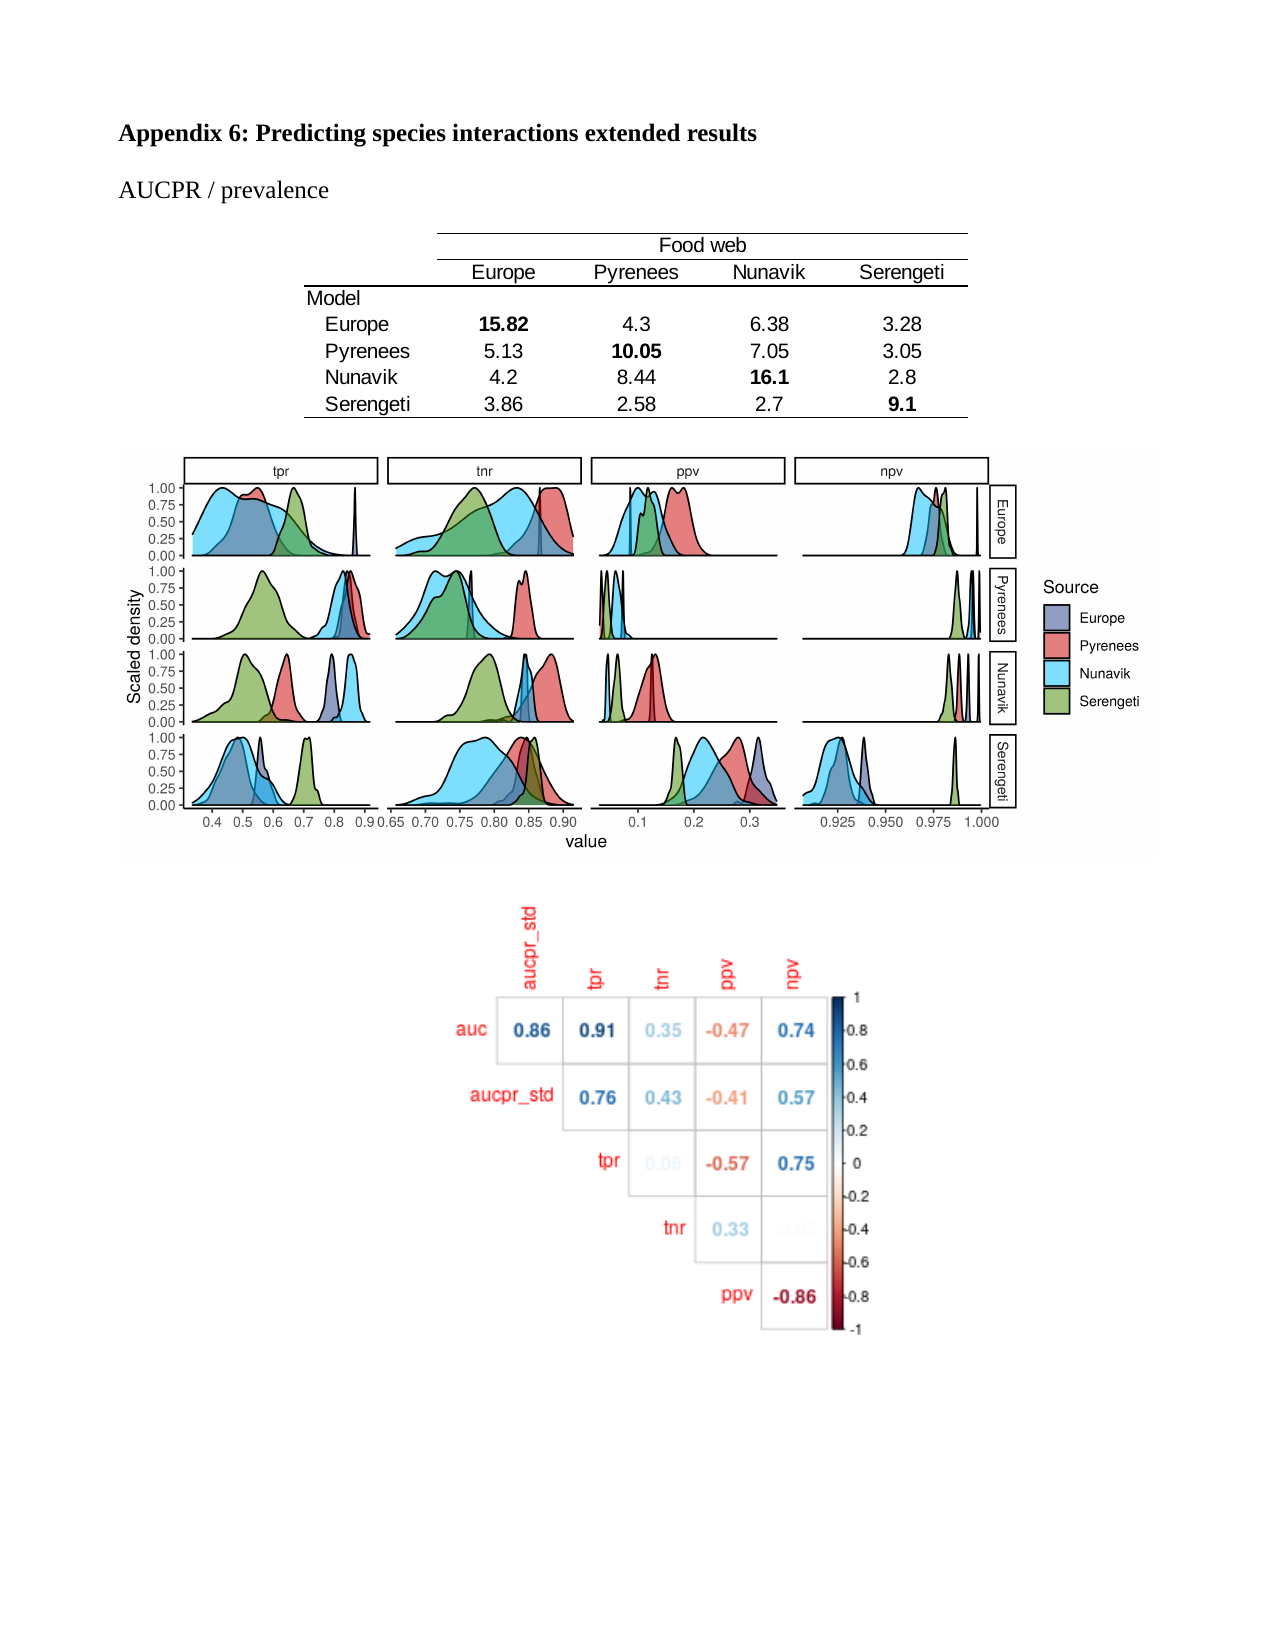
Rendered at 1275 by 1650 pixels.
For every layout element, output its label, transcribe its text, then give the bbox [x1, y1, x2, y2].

picture [403, 888, 872, 1357]
picture [118, 448, 1157, 860]
text Appendix 6: Predicting species interactions extended results [118, 118, 1157, 147]
text AUCPR / prevalence [118, 176, 1157, 204]
